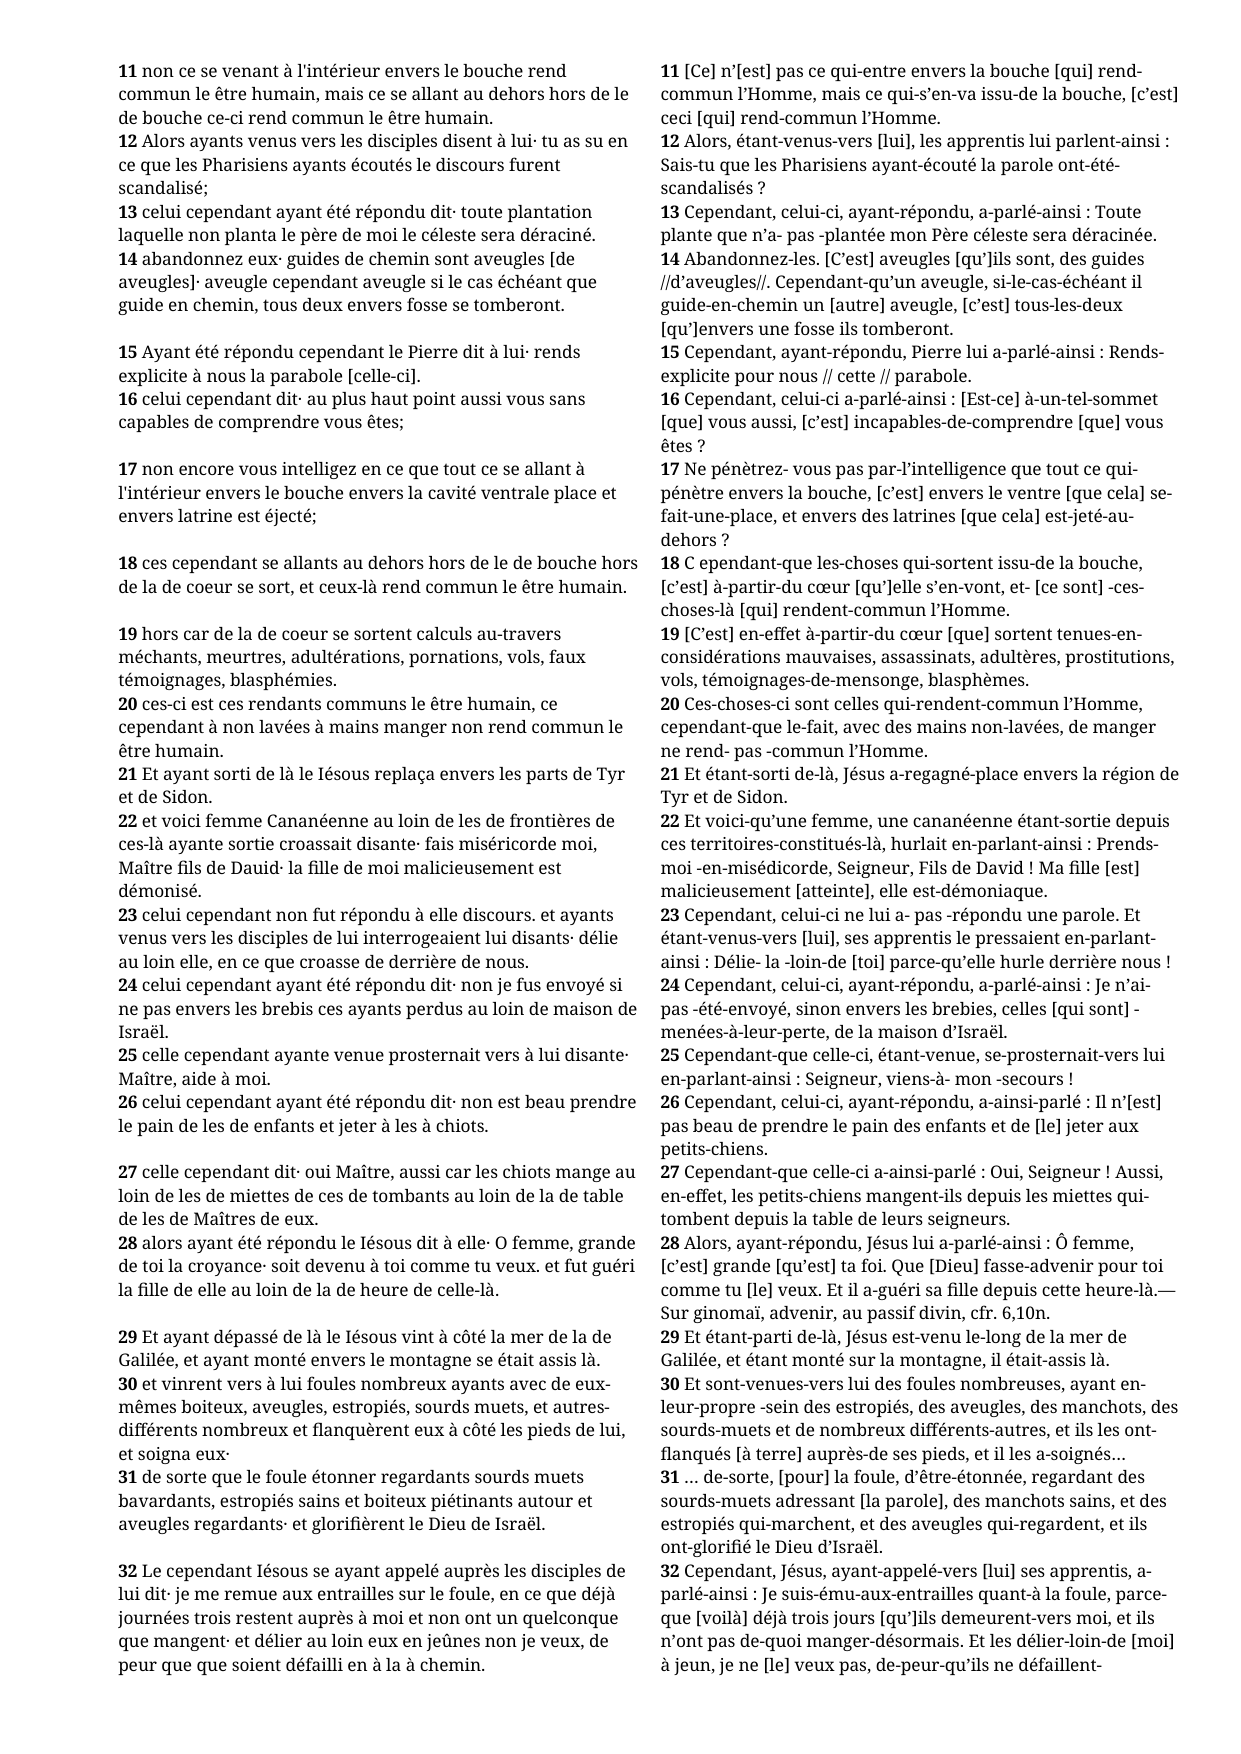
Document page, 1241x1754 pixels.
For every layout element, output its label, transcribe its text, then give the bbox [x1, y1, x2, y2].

table_cell 27 celle cependant dit· oui Maître, aussi car les chiots mange au loin de les de miettes de ces de tombants au loin de la de table de les de Maîtres de eux. [118, 1161, 639, 1231]
table_cell 22 et voici femme Cananéenne au loin de les de frontières de ces-là ayante sortie croassait disante· fais miséricorde moi, Maître fils de Dauid· la fille de moi malicieusement est démonisé. [118, 809, 639, 903]
table_cell [639, 247, 660, 340]
table_cell 19 hors car de la de coeur se sortent calculs au-travers méchants, meurtres, adultérations, pornations, vols, faux témoignages, blasphémies. [118, 622, 639, 692]
table_cell 14 Abandonnez-les. [C’est] aveugles [qu’]ils sont, des guides //d’aveugles//. Cependant-qu’un aveugle, si-le-cas-échéant il guide-en-chemin un [autre] aveugle, [c’est] tous-les-deux [qu’]envers une fosse ils tomberont. [660, 247, 1181, 340]
table_cell [639, 622, 660, 692]
table_cell [639, 973, 660, 1043]
table_cell 31 … de-sorte, [pour] la foule, d’être-étonnée, regardant des sourds-muets adressant [la parole], des manchots sains, et des estropiés qui-marchent, et des aveugles qui-regardent, et ils ont-glorifié le Dieu d’Israël. [660, 1465, 1181, 1559]
table_cell [639, 340, 660, 387]
table_cell 21 Et étant-sorti de-là, Jésus a-regagné-place envers la région de Tyr et de Sidon. [660, 762, 1181, 809]
table_cell 24 celui cependant ayant été répondu dit· non je fus envoyé si ne pas envers les brebis ces ayants perdus au loin de maison de Israël. [118, 973, 639, 1043]
table_cell 20 Ces-choses-ci sont celles qui-rendent-commun l’Homme, cependant-que le-fait, avec des mains non-lavées, de manger ne rend- pas -commun l’Homme. [660, 692, 1181, 762]
table_cell 17 non encore vous intelligez en ce que tout ce se allant à l'intérieur envers le bouche envers la cavité ventrale place et envers latrine est éjecté; [118, 458, 639, 551]
table_cell 29 Et ayant dépassé de là le Iésous vint à côté la mer de la de Galilée, et ayant monté envers le montagne se était assis là. [118, 1325, 639, 1372]
table_cell 12 Alors, étant-venus-vers [lui], les apprentis lui parlent-ainsi : Sais-tu que les Pharisiens ayant-écouté la parole ont-été-scandalisés ? [660, 129, 1181, 200]
table_cell 24 Cependant, celui-ci, ayant-répondu, a-parlé-ainsi : Je n’ai- pas -été-envoyé, sinon envers les brebies, celles [qui sont] -menées-à-leur-perte, de la maison d’Israël. [660, 973, 1181, 1043]
table_cell 25 celle cependant ayante venue prosternait vers à lui disante· Maître, aide à moi. [118, 1044, 639, 1090]
table_cell 23 Cependant, celui-ci ne lui a- pas -répondu une parole. Et étant-venus-vers [lui], ses apprentis le pressaient en-parlant-ainsi : Délie- la -loin-de [toi] parce-qu’elle hurle derrière nous ! [660, 903, 1181, 973]
table_cell 19 [C’est] en-effet à-partir-du cœur [que] sortent tenues-en-considérations mauvaises, assassinats, adultères, prostitutions, vols, témoignages-de-mensonge, blasphèmes. [660, 622, 1181, 692]
table_cell [639, 692, 660, 762]
table_cell [639, 129, 660, 200]
table_cell [639, 1325, 660, 1372]
table_cell 25 Cependant-que celle-ci, étant-venue, se-prosternait-vers lui en-parlant-ainsi : Seigneur, viens-à- mon -secours ! [660, 1044, 1181, 1090]
table_cell 17 Ne pénètrez- vous pas par-l’intelligence que tout ce qui-pénètre envers la bouche, [c’est] envers le ventre [que cela] se-fait-une-place, et envers des latrines [que cela] est-jeté-au-dehors ? [660, 458, 1181, 551]
table_cell [639, 1372, 660, 1465]
table_cell 16 Cependant, celui-ci a-parlé-ainsi : [Est-ce] à-un-tel-sommet [que] vous aussi, [c’est] incapables-de-comprendre [que] vous êtes ? [660, 387, 1181, 457]
table_cell 13 celui cependant ayant été répondu dit· toute plantation laquelle non planta le père de moi le céleste sera déraciné. [118, 200, 639, 247]
table_cell 20 ces-ci est ces rendants communs le être humain, ce cependant à non lavées à mains manger non rend commun le être humain. [118, 692, 639, 762]
table_cell 27 Cependant-que celle-ci a-ainsi-parlé : Oui, Seigneur ! Aussi, en-effet, les petits-chiens mangent-ils depuis les miettes qui-tombent depuis la table de leurs seigneurs. [660, 1161, 1181, 1231]
table_cell 28 alors ayant été répondu le Iésous dit à elle· O femme, grande de toi la croyance· soit devenu à toi comme tu veux. et fut guéri la fille de elle au loin de la de heure de celle-là. [118, 1231, 639, 1325]
table_cell [639, 1090, 660, 1161]
table_cell [639, 458, 660, 551]
table_cell 32 Cependant, Jésus, ayant-appelé-vers [lui] ses apprentis, a-parlé-ainsi : Je suis-ému-aux-entrailles quant-à la foule, parce-que [voilà] déjà trois jours [qu’]ils demeurent-vers moi, et ils n’ont pas de-quoi manger-désormais. Et les délier-loin-de [moi] à jeun, je ne [le] veux pas, de-peur-qu’ils ne défaillent-désormais en chemin. [660, 1559, 1181, 1676]
table_cell 11 non ce se venant à l'intérieur envers le bouche rend commun le être humain, mais ce se allant au dehors hors de le de bouche ce-ci rend commun le être humain. [118, 59, 639, 129]
table_cell 31 de sorte que le foule étonner regardants sourds muets bavardants, estropiés sains et boiteux piétinants autour et aveugles regardants· et glorifièrent le Dieu de Israël. [118, 1465, 639, 1559]
table_cell 28 Alors, ayant-répondu, Jésus lui a-parlé-ainsi : Ô femme, [c’est] grande [qu’est] ta foi. Que [Dieu] fasse-advenir pour toi comme tu [le] veux. Et il a-guéri sa fille depuis cette heure-là.— Sur ginomaï, advenir, au passif divin, cfr. 6,10n. [660, 1231, 1181, 1325]
table_cell 32 Le cependant Iésous se ayant appelé auprès les disciples de lui dit· je me remue aux entrailles sur le foule, en ce que déjà journées trois restent auprès à moi et non ont un quelconque que mangent· et délier au loin eux en jeûnes non je veux, de peur que que soient défailli en à la à chemin. [118, 1559, 639, 1676]
table_cell 13 Cependant, celui-ci, ayant-répondu, a-parlé-ainsi : Toute plante que n’a- pas -plantée mon Père céleste sera déracinée. [660, 200, 1181, 247]
table_cell 21 Et ayant sorti de là le Iésous replaça envers les parts de Tyr et de Sidon. [118, 762, 639, 809]
table_cell 18 ces cependant se allants au dehors hors de le de bouche hors de la de coeur se sort, et ceux-là rend commun le être humain. [118, 551, 639, 622]
table_cell [639, 1465, 660, 1559]
table_cell 11 [Ce] n’[est] pas ce qui-entre envers la bouche [qui] rend-commun l’Homme, mais ce qui-s’en-va issu-de la bouche, [c’est] ceci [qui] rend-commun l’Homme. [660, 59, 1181, 129]
table_cell 26 Cependant, celui-ci, ayant-répondu, a-ainsi-parlé : Il n’[est] pas beau de prendre le pain des enfants et de [le] jeter aux petits-chiens. [660, 1090, 1181, 1161]
table_cell [639, 59, 660, 129]
table_cell 15 Cependant, ayant-répondu, Pierre lui a-parlé-ainsi : Rends-explicite pour nous // cette // parabole. [660, 340, 1181, 387]
table_cell [639, 1231, 660, 1325]
table_cell [639, 809, 660, 903]
table_cell [639, 1161, 660, 1231]
table_cell [639, 1044, 660, 1090]
table_cell [639, 1559, 660, 1676]
table_cell 18 C ependant-que les-choses qui-sortent issu-de la bouche, [c’est] à-partir-du cœur [qu’]elle s’en-vont, et- [ce sont] -ces-choses-là [qui] rendent-commun l’Homme. [660, 551, 1181, 622]
table_cell 23 celui cependant non fut répondu à elle discours. et ayants venus vers les disciples de lui interrogeaient lui disants· délie au loin elle, en ce que croasse de derrière de nous. [118, 903, 639, 973]
table_cell [639, 387, 660, 457]
table_cell 16 celui cependant dit· au plus haut point aussi vous sans capables de comprendre vous êtes; [118, 387, 639, 457]
table_cell 30 et vinrent vers à lui foules nombreux ayants avec de eux-mêmes boiteux, aveugles, estropiés, sourds muets, et autres-différents nombreux et flanquèrent eux à côté les pieds de lui, et soigna eux· [118, 1372, 639, 1465]
table_cell 12 Alors ayants venus vers les disciples disent à lui· tu as su en ce que les Pharisiens ayants écoutés le discours furent scandalisé; [118, 129, 639, 200]
table_cell 30 Et sont-venues-vers lui des foules nombreuses, ayant en- leur-propre -sein des estropiés, des aveugles, des manchots, des sourds-muets et de nombreux différents-autres, et ils les ont-flanqués [à terre] auprès-de ses pieds, et il les a-soignés… [660, 1372, 1181, 1465]
table_cell 15 Ayant été répondu cependant le Pierre dit à lui· rends explicite à nous la parabole [celle-ci]. [118, 340, 639, 387]
table_cell [639, 551, 660, 622]
table_cell 22 Et voici-qu’une femme, une cananéenne étant-sortie depuis ces territoires-constitués-là, hurlait en-parlant-ainsi : Prends- moi -en-misédicorde, Seigneur, Fils de David ! Ma fille [est] malicieusement [atteinte], elle est-démoniaque. [660, 809, 1181, 903]
table_cell 14 abandonnez eux· guides de chemin sont aveugles [de aveugles]· aveugle cependant aveugle si le cas échéant que guide en chemin, tous deux envers fosse se tomberont. [118, 247, 639, 340]
table_cell 29 Et étant-parti de-là, Jésus est-venu le-long de la mer de Galilée, et étant monté sur la montagne, il était-assis là. [660, 1325, 1181, 1372]
table_cell [639, 762, 660, 809]
table_cell [639, 200, 660, 247]
table_cell 26 celui cependant ayant été répondu dit· non est beau prendre le pain de les de enfants et jeter à les à chiots. [118, 1090, 639, 1161]
table_cell [639, 903, 660, 973]
